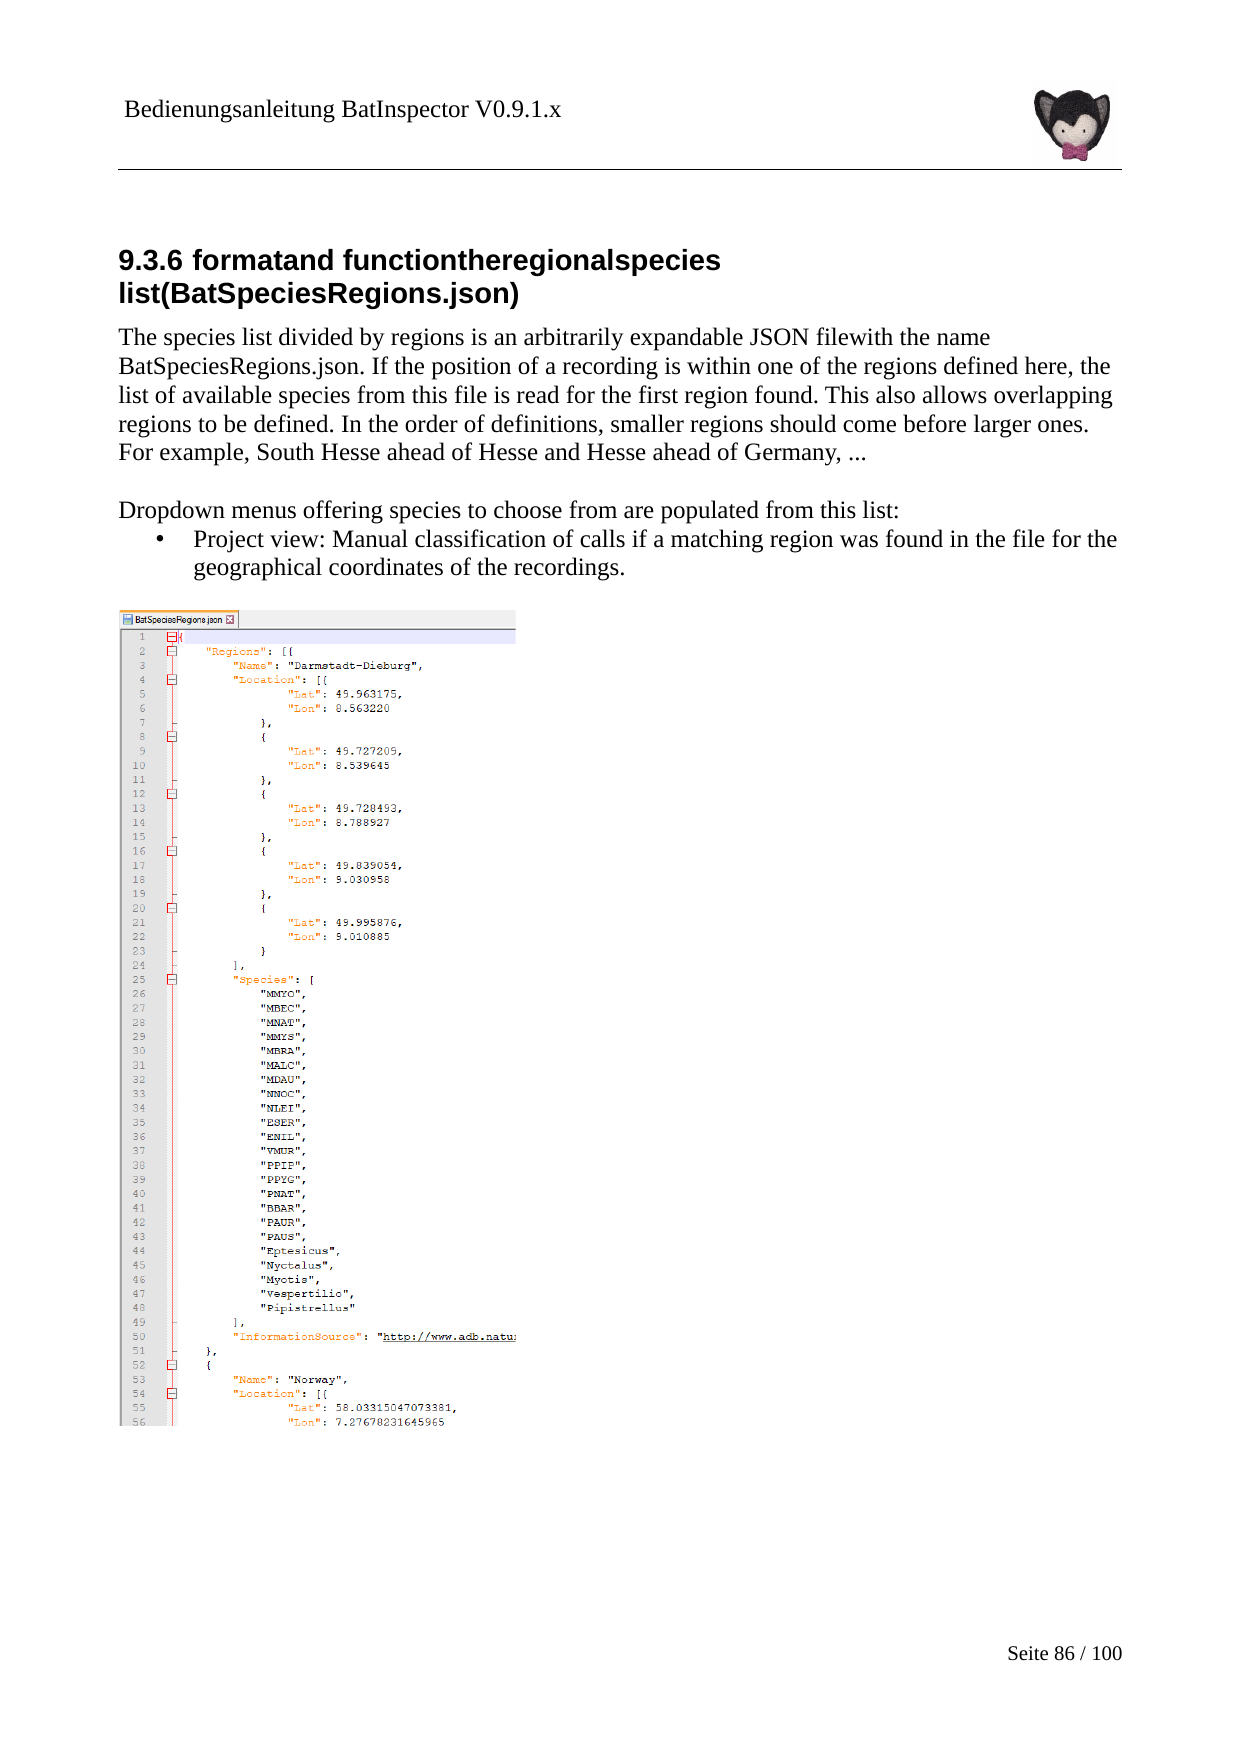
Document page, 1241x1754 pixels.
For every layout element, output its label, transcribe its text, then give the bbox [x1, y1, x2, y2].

list Project view: Manual classification of calls if a matching region was found in the file for the geographical coordinates of the recordings. [156, 524, 1122, 581]
subtitle formatand functiontheregionalspecies list(BatSpeciesRegions.json) [118, 243, 1122, 310]
text Dropdown menus offering species to choose from are populated from this list: [118, 495, 1122, 524]
picture [1030, 80, 1119, 169]
picture [118, 610, 516, 1426]
text The species list divided by regions is an arbitrarily expandable JSON filewith the name BatSpeciesRegions.json. If the position of a recording is within one of the regions defined here, the list of available species from this file is read for the first region found. This also allows overlapping regions to be defined. In the order of definitions, smaller regions should come before larger ones. [118, 322, 1122, 437]
text For example, South Hesse ahead of Hesse and Hesse ahead of Germany, ... [118, 437, 1122, 466]
